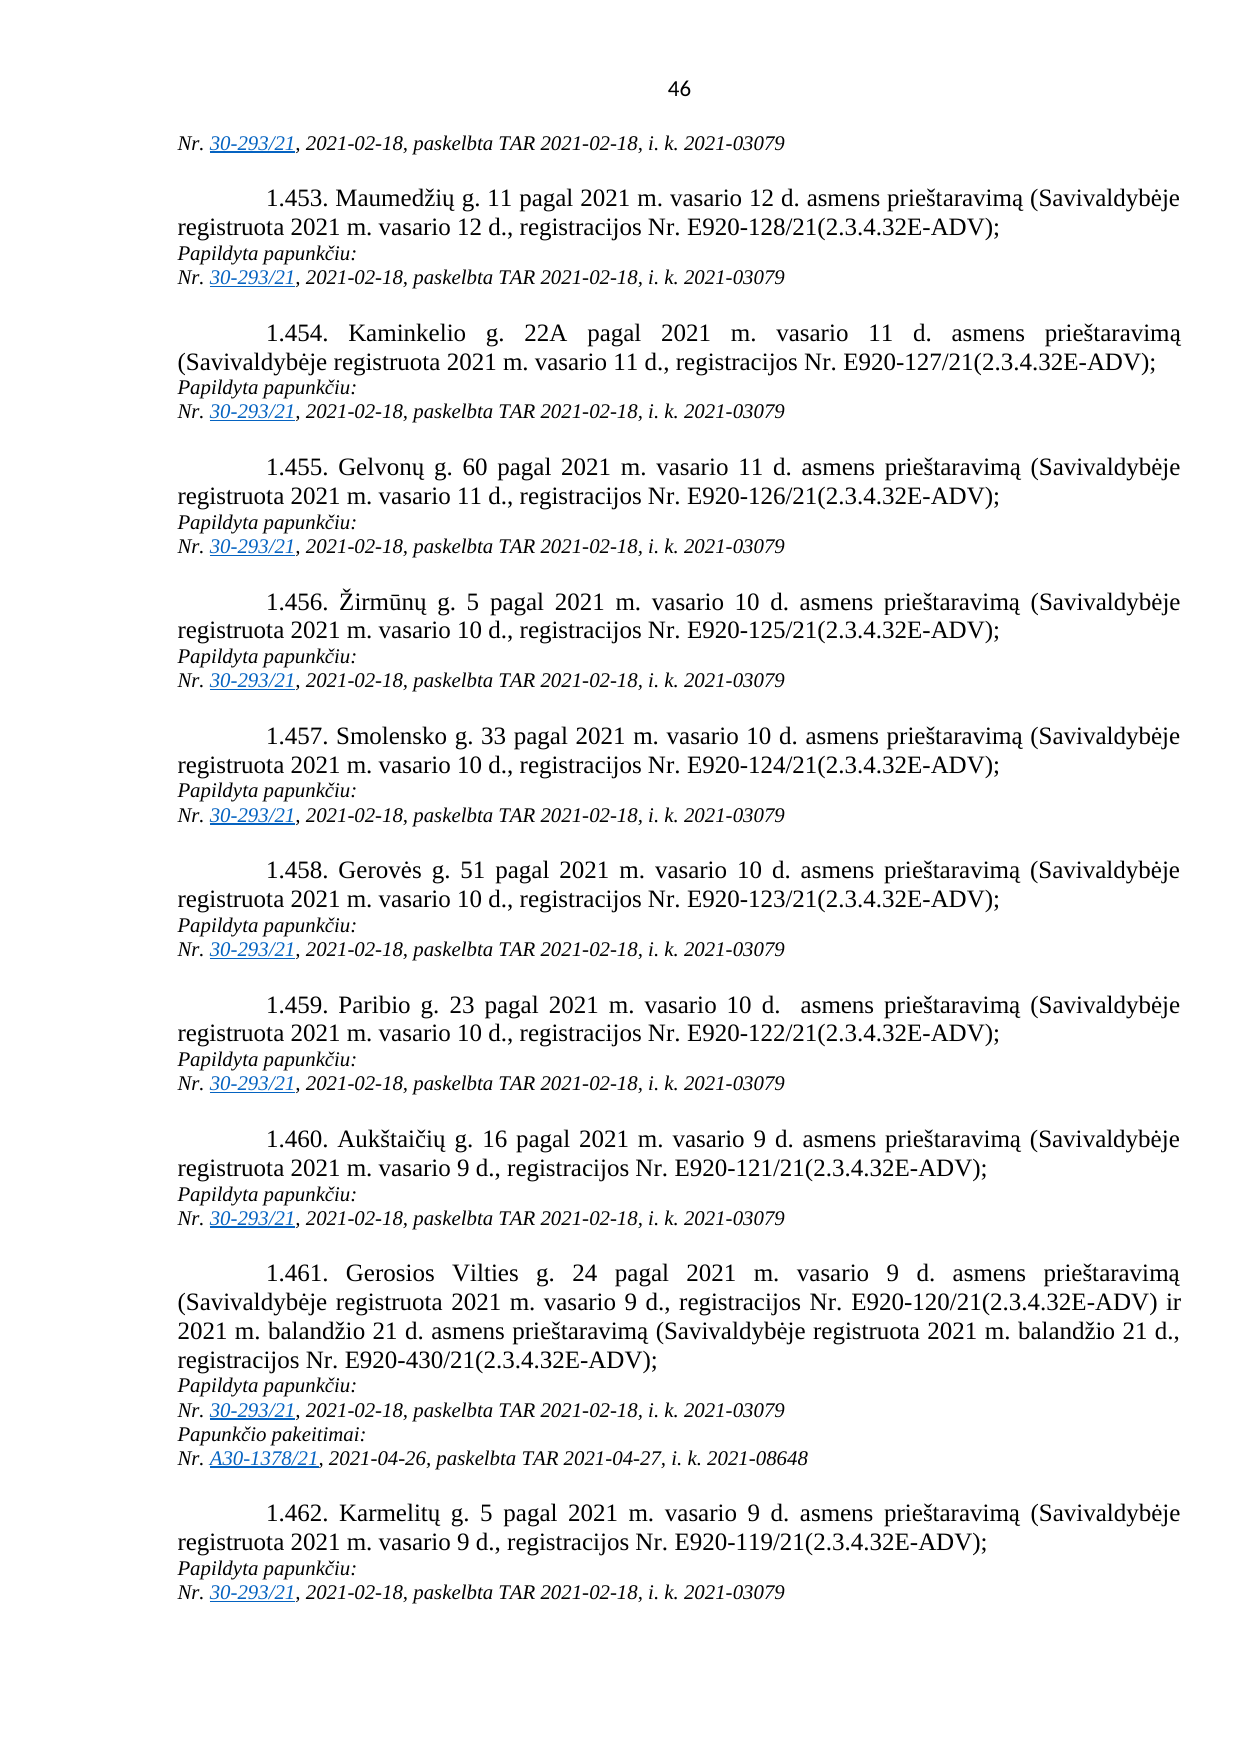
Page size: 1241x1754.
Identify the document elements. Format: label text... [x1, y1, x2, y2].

text Nr. 30-293/21, 2021-02-18, paskelbta TAR 2021-02-18, i. k. 2021-03079 [177, 399, 1181, 423]
text Papildyta papunkčiu: [177, 644, 1181, 668]
text Papildyta papunkčiu: [177, 241, 1181, 265]
text 1.453. Maumedžių g. 11 pagal 2021 m. vasario 12 d. asmens prieštaravimą (Savivaldybėje registruota 2021 m. vasario 12 d., registracijos Nr. E920-128/21(2.3.4.32E-ADV); [177, 183, 1181, 241]
text 1.458. Gerovės g. 51 pagal 2021 m. vasario 10 d. asmens prieštaravimą (Savivaldybėje registruota 2021 m. vasario 10 d., registracijos Nr. E920-123/21(2.3.4.32E-ADV); [177, 855, 1181, 913]
text 1.455. Gelvonų g. 60 pagal 2021 m. vasario 11 d. asmens prieštaravimą (Savivaldybėje registruota 2021 m. vasario 11 d., registracijos Nr. E920-126/21(2.3.4.32E-ADV); [177, 452, 1181, 510]
text Nr. 30-293/21, 2021-02-18, paskelbta TAR 2021-02-18, i. k. 2021-03079 [177, 1397, 1181, 1422]
text Papildyta papunkčiu: [177, 510, 1181, 534]
text Nr. 30-293/21, 2021-02-18, paskelbta TAR 2021-02-18, i. k. 2021-03079 [177, 1206, 1181, 1230]
text Papildyta papunkčiu: [177, 913, 1181, 937]
text Papildyta papunkčiu: [177, 375, 1181, 399]
text Nr. 30-293/21, 2021-02-18, paskelbta TAR 2021-02-18, i. k. 2021-03079 [177, 802, 1181, 827]
text Papildyta papunkčiu: [177, 1556, 1181, 1580]
text Nr. 30-293/21, 2021-02-18, paskelbta TAR 2021-02-18, i. k. 2021-03079 [177, 937, 1181, 961]
text Papildyta papunkčiu: [177, 778, 1181, 802]
text Nr. 30-293/21, 2021-02-18, paskelbta TAR 2021-02-18, i. k. 2021-03079 [177, 131, 1181, 155]
text Papildyta papunkčiu: [177, 1047, 1181, 1071]
text 1.462. Karmelitų g. 5 pagal 2021 m. vasario 9 d. asmens prieštaravimą (Savivaldybėje registruota 2021 m. vasario 9 d., registracijos Nr. E920-119/21(2.3.4.32E-ADV); [177, 1498, 1181, 1556]
text 1.456. Žirmūnų g. 5 pagal 2021 m. vasario 10 d. asmens prieštaravimą (Savivaldybėje registruota 2021 m. vasario 10 d., registracijos Nr. E920-125/21(2.3.4.32E-ADV); [177, 587, 1181, 644]
text Nr. A30-1378/21, 2021-04-26, paskelbta TAR 2021-04-27, i. k. 2021-08648 [177, 1446, 1181, 1470]
text Papildyta papunkčiu: [177, 1373, 1181, 1397]
text Nr. 30-293/21, 2021-02-18, paskelbta TAR 2021-02-18, i. k. 2021-03079 [177, 265, 1181, 289]
text 1.454. Kaminkelio g. 22A pagal 2021 m. vasario 11 d. asmens prieštaravimą (Savivaldybėje registruota 2021 m. vasario 11 d., registracijos Nr. E920-127/21(2.3.4.32E-ADV); [177, 318, 1181, 375]
text Nr. 30-293/21, 2021-02-18, paskelbta TAR 2021-02-18, i. k. 2021-03079 [177, 668, 1181, 692]
text Nr. 30-293/21, 2021-02-18, paskelbta TAR 2021-02-18, i. k. 2021-03079 [177, 534, 1181, 558]
text Nr. 30-293/21, 2021-02-18, paskelbta TAR 2021-02-18, i. k. 2021-03079 [177, 1580, 1181, 1604]
text 1.459. Paribio g. 23 pagal 2021 m. vasario 10 d. asmens prieštaravimą (Savivaldybėje registruota 2021 m. vasario 10 d., registracijos Nr. E920-122/21(2.3.4.32E-ADV); [177, 990, 1181, 1047]
text Papildyta papunkčiu: [177, 1182, 1181, 1206]
text Nr. 30-293/21, 2021-02-18, paskelbta TAR 2021-02-18, i. k. 2021-03079 [177, 1071, 1181, 1095]
text 1.461. Gerosios Vilties g. 24 pagal 2021 m. vasario 9 d. asmens prieštaravimą (Savivaldybėje registruota 2021 m. vasario 9 d., registracijos Nr. E920-120/21(2.3.4.32E-ADV) ir 2021 m. balandžio 21 d. asmens prieštaravimą (Savivaldybėje registruota 2021 m. balandžio 21 d., registracijos Nr. E920-430/21(2.3.4.32E-ADV); [177, 1258, 1181, 1373]
text 1.457. Smolensko g. 33 pagal 2021 m. vasario 10 d. asmens prieštaravimą (Savivaldybėje registruota 2021 m. vasario 10 d., registracijos Nr. E920-124/21(2.3.4.32E-ADV); [177, 721, 1181, 778]
text Papunkčio pakeitimai: [177, 1422, 1181, 1446]
text 1.460. Aukštaičių g. 16 pagal 2021 m. vasario 9 d. asmens prieštaravimą (Savivaldybėje registruota 2021 m. vasario 9 d., registracijos Nr. E920-121/21(2.3.4.32E-ADV); [177, 1124, 1181, 1182]
